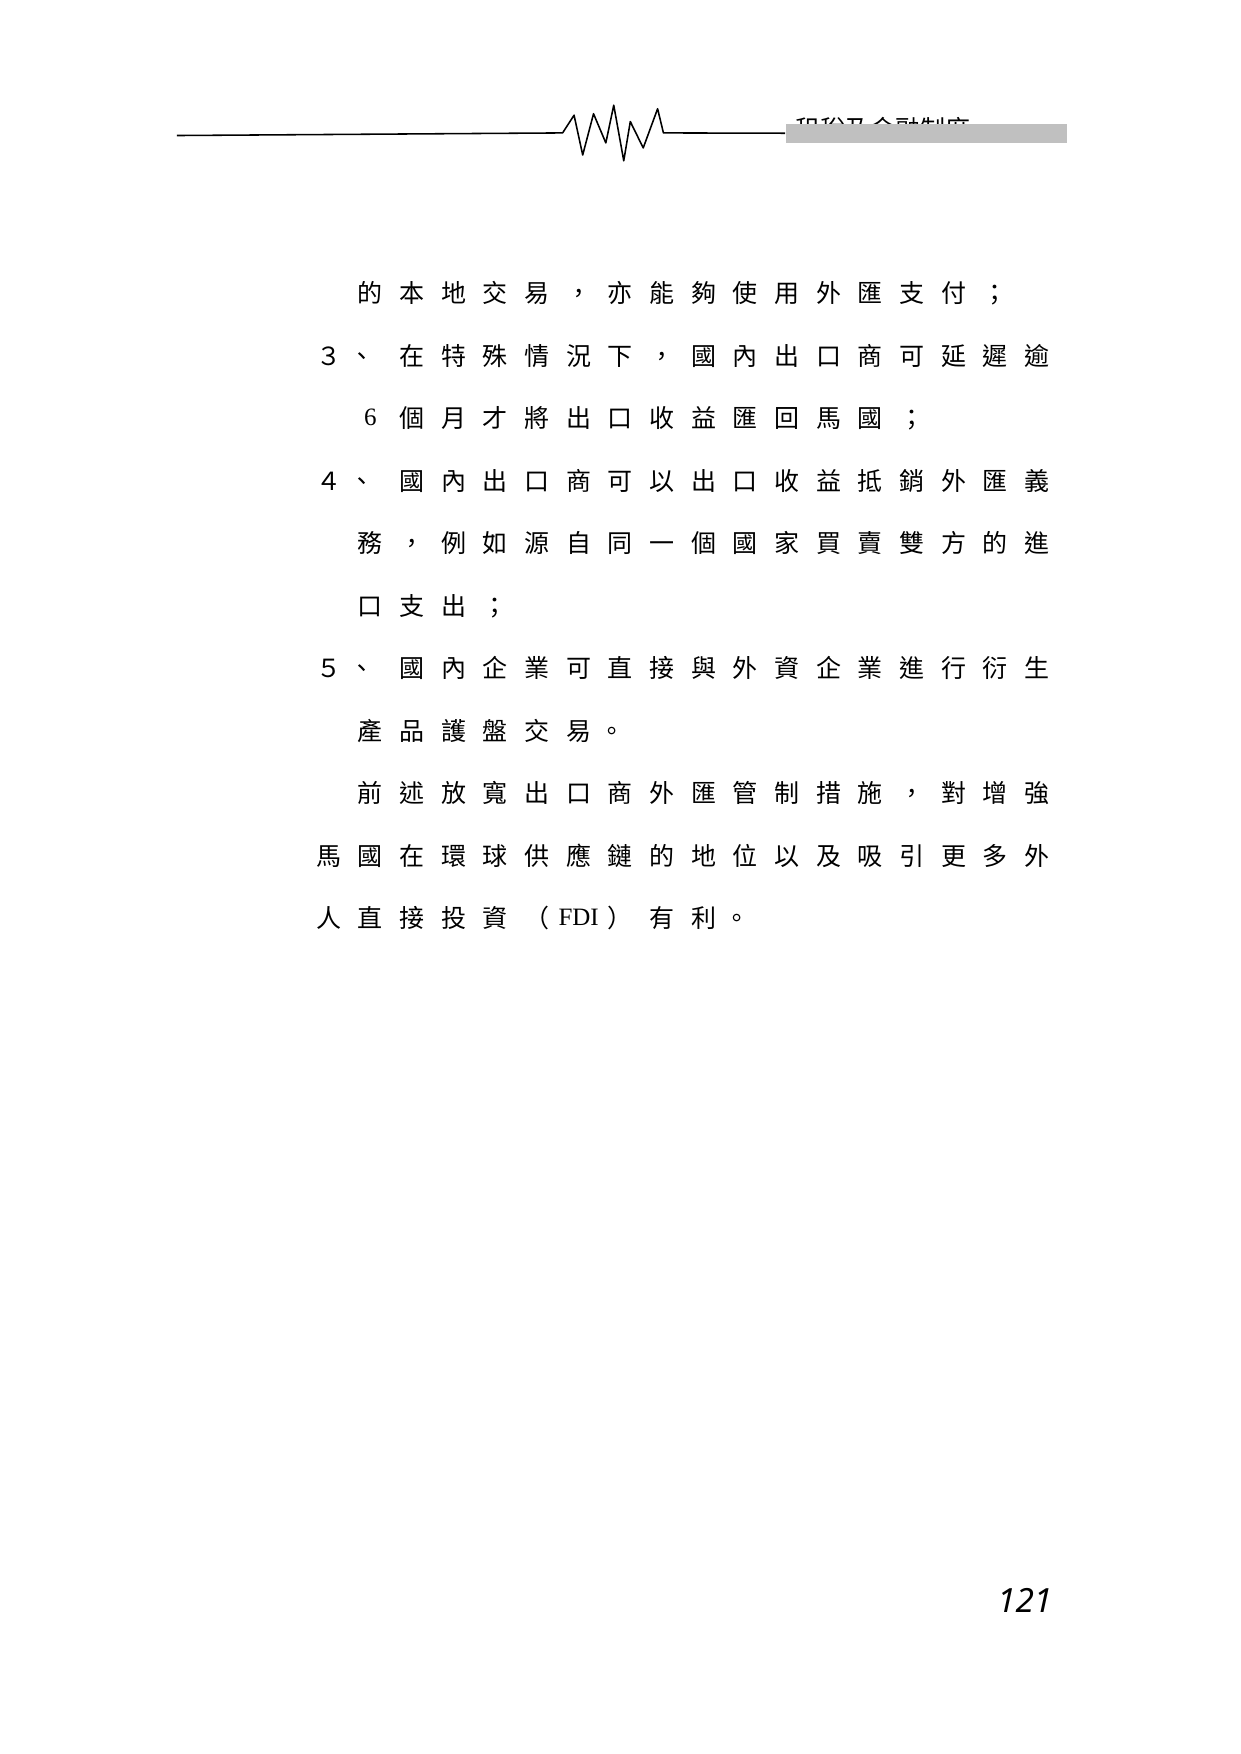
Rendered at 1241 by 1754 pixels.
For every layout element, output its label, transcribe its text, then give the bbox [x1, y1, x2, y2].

text ５、國內企業可直接與外資企業進行衍生產品護盤交易。 [281, 625, 1058, 750]
text ３、在特殊情況下，國內出口商可延遲逾6個月才將出口收益匯回馬國； [281, 313, 1058, 438]
text 的本地交易，亦能夠使用外匯支付； [281, 250, 1058, 313]
text ４、國內出口商可以出口收益抵銷外匯義務，例如源自同一個國家買賣雙方的進口支出； [281, 438, 1058, 625]
text 前述放寬出口商外匯管制措施，對增強馬國在環球供應鏈的地位以及吸引更多外人直接投資（FDI）有利。 [281, 750, 1058, 938]
